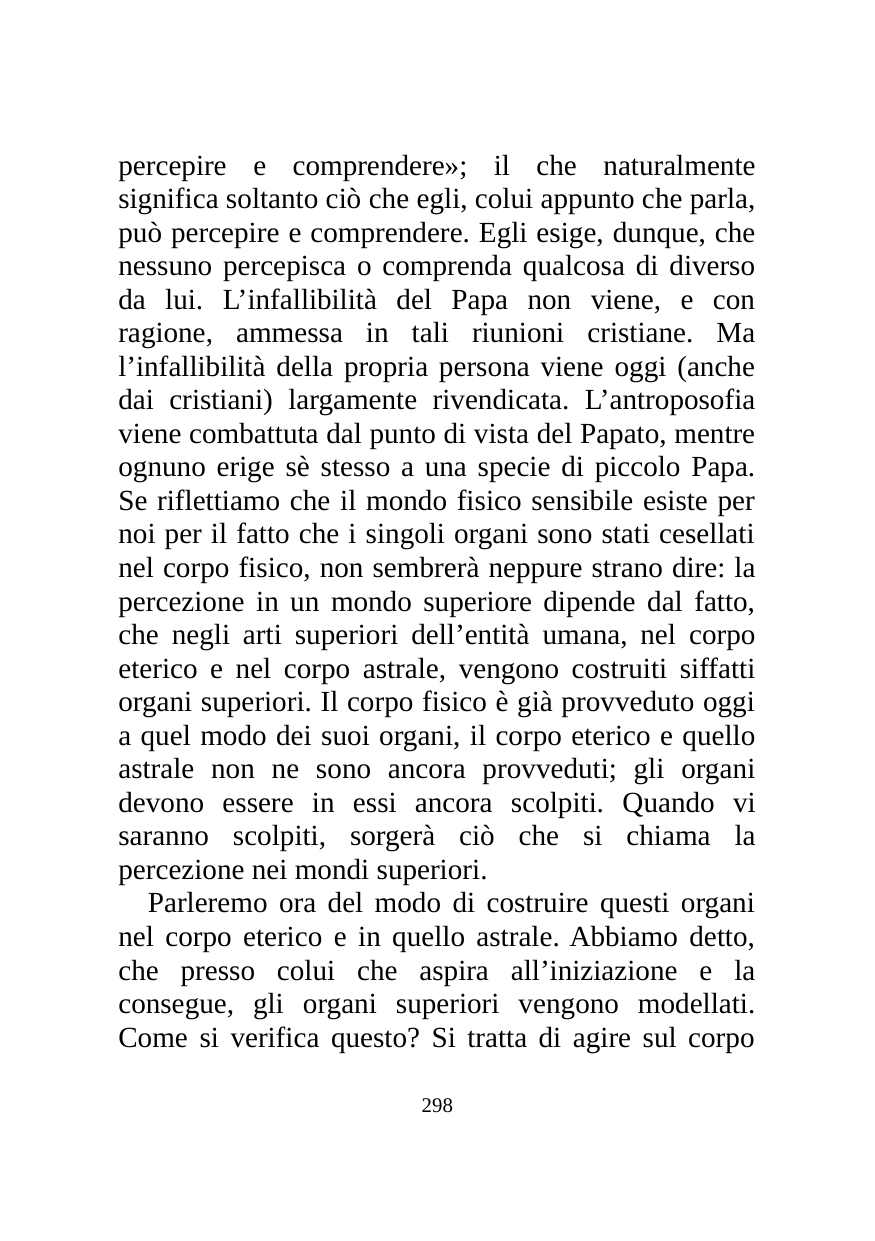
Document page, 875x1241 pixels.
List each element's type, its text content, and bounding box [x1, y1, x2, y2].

text percepire e comprendere»; il che naturalmente significa soltanto ciò che egli, colui appunto che parla, può percepire e comprendere. Egli esige, dunque, che nessuno percepisca o comprenda qualcosa di diverso da lui. L’infallibilità del Papa non viene, e con ragione, ammessa in tali riunioni cristiane. Ma l’infallibilità della propria persona viene oggi (anche dai cristiani) largamente rivendicata. L’antroposofia viene combattuta dal punto di vista del Papato, mentre ognuno erige sè stesso a una specie di piccolo Papa. Se riflettiamo che il mondo fisico sensibile esiste per noi per il fatto che i singoli organi sono stati cesellati nel corpo fisico, non sembrerà neppure strano dire: la percezione in un mondo superiore dipende dal fatto, che negli arti superiori dell’entità umana, nel corpo eterico e nel corpo astrale, vengono costruiti siffatti organi superiori. Il corpo fisico è già provveduto oggi a quel modo dei suoi organi, il corpo eterico e quello astrale non ne sono ancora provveduti; gli organi devono essere in essi ancora scolpiti. Quando vi saranno scolpiti, sorgerà ciò che si chiama la percezione nei mondi superiori. [118, 148, 756, 886]
text Parleremo ora del modo di costruire questi organi nel corpo eterico e in quello astrale. Abbiamo detto, che presso colui che aspira all’iniziazione e la consegue, gli organi superiori vengono modellati. Come si verifica questo? Si tratta di agire sul corpo [118, 886, 756, 1053]
